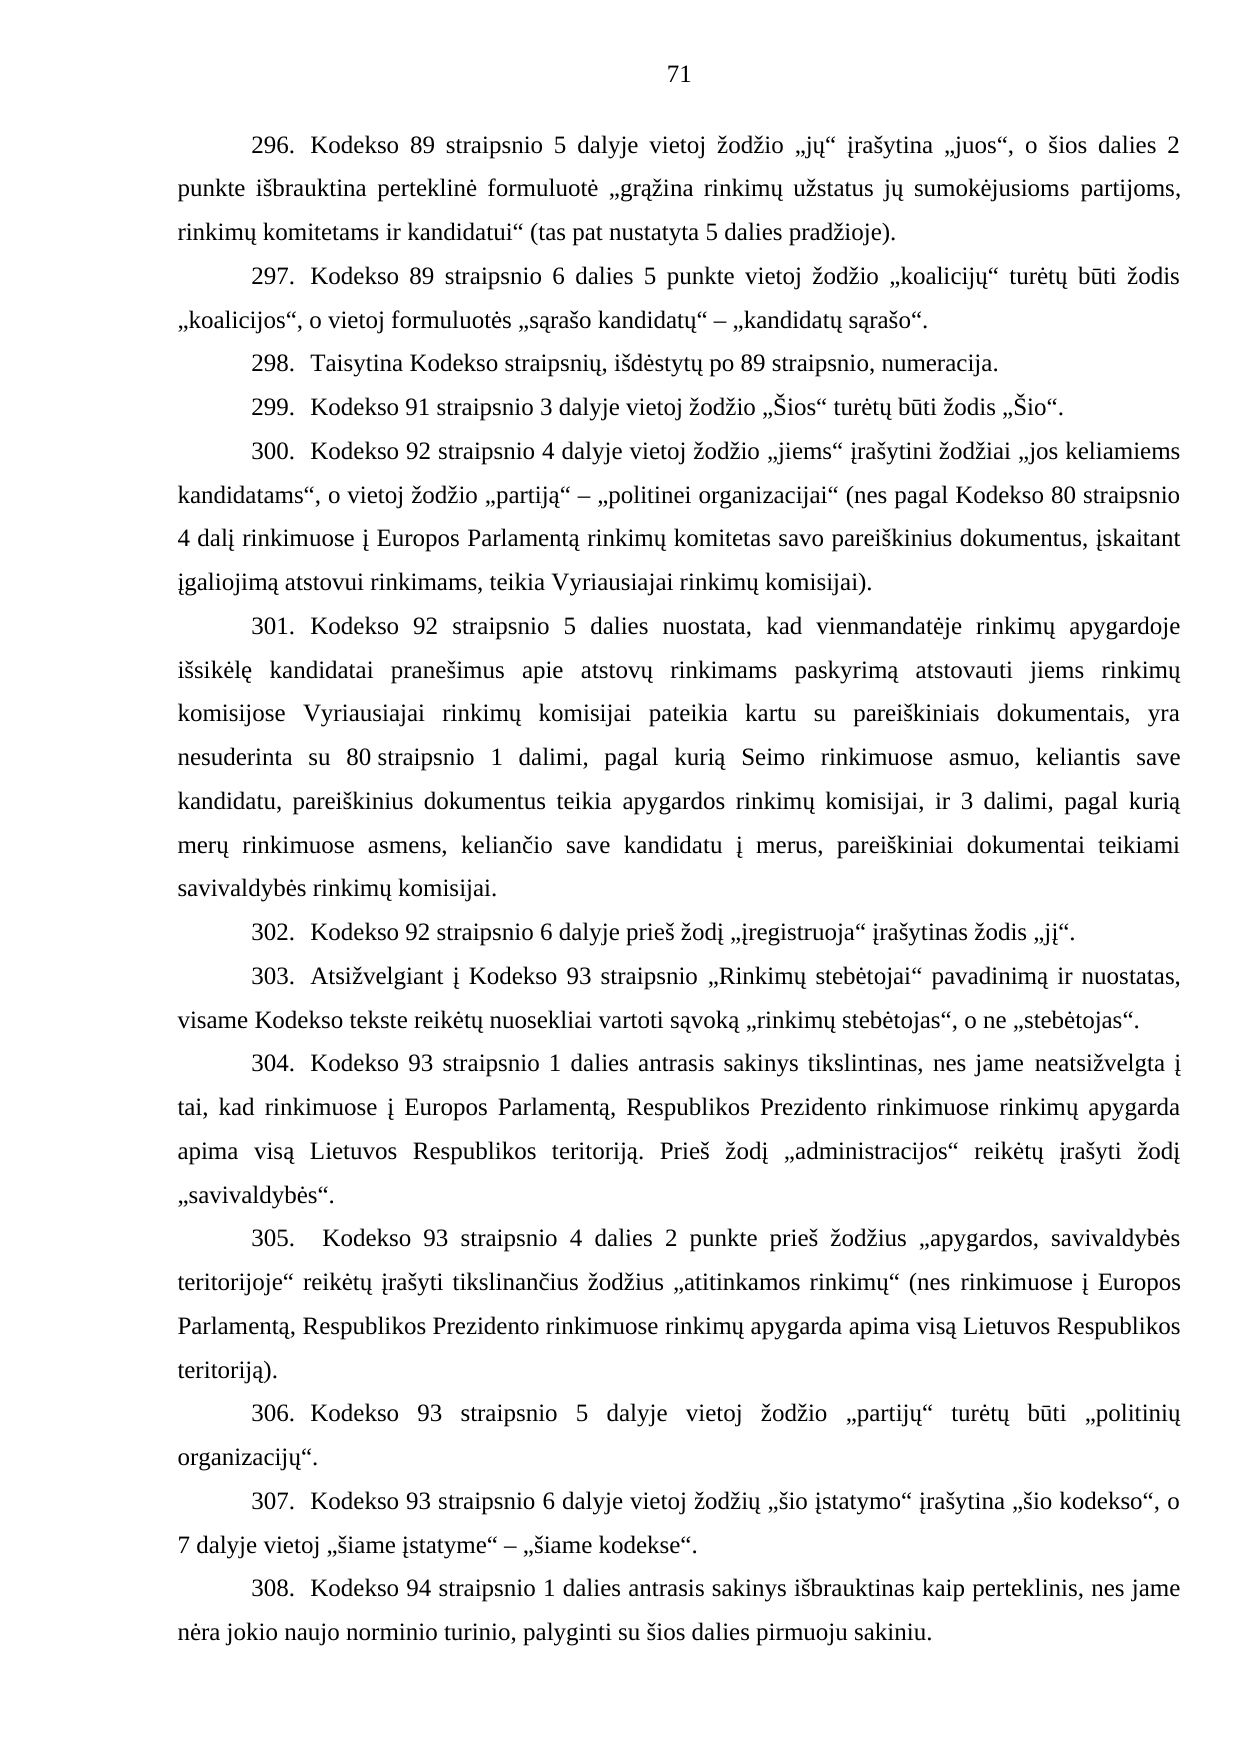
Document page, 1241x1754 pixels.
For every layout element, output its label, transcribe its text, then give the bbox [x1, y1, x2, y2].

list Kodekso 93 straipsnio 1 dalies antrasis sakinys tikslintinas, nes jame neatsižvelgta į tai, kad rinkimuose į Europos Parlamentą, Respublikos Prezidento rinkimuose rinkimų apygarda apima visą Lietuvos Respublikos teritoriją. Prieš žodį „administracijos“ reikėtų įrašyti žodį „savivaldybės“. [177, 1037, 1181, 1212]
list Taisytina Kodekso straipsnių, išdėstytų po 89 straipsnio, numeracija. [177, 337, 1181, 381]
list Kodekso 92 straipsnio 6 dalyje prieš žodį „įregistruoja“ įrašytinas žodis „jį“. [177, 906, 1181, 949]
list Kodekso 93 straipsnio 6 dalyje vietoj žodžių „šio įstatymo“ įrašytina „šio kodekso“, o 7 dalyje vietoj „šiame įstatyme“ – „šiame kodekse“. [177, 1474, 1181, 1562]
list Kodekso 93 straipsnio 5 dalyje vietoj žodžio „partijų“ turėtų būti „politinių organizacijų“. [177, 1387, 1181, 1474]
list Kodekso 92 straipsnio 4 dalyje vietoj žodžio „jiems“ įrašytini žodžiai „jos keliamiems kandidatams“, o vietoj žodžio „partiją“ – „politinei organizacijai“ (nes pagal Kodekso 80 straipsnio 4 dalį rinkimuose į Europos Parlamentą rinkimų komitetas savo pareiškinius dokumentus, įskaitant įgaliojimą atstovui rinkimams, teikia Vyriausiajai rinkimų komisijai). [177, 424, 1181, 599]
list Kodekso 93 straipsnio 4 dalies 2 punkte prieš žodžius „apygardos, savivaldybės teritorijoje“ reikėtų įrašyti tikslinančius žodžius „atitinkamos rinkimų“ (nes rinkimuose į Europos Parlamentą, Respublikos Prezidento rinkimuose rinkimų apygarda apima visą Lietuvos Respublikos teritoriją). [177, 1212, 1181, 1387]
list Kodekso 89 straipsnio 6 dalies 5 punkte vietoj žodžio „koalicijų“ turėtų būti žodis „koalicijos“, o vietoj formuluotės „sąrašo kandidatų“ – „kandidatų sąrašo“. [177, 249, 1181, 337]
list Kodekso 91 straipsnio 3 dalyje vietoj žodžio „Šios“ turėtų būti žodis „Šio“. [177, 381, 1181, 424]
list Atsižvelgiant į Kodekso 93 straipsnio „Rinkimų stebėtojai“ pavadinimą ir nuostatas, visame Kodekso tekste reikėtų nuosekliai vartoti sąvoką „rinkimų stebėtojas“, o ne „stebėtojas“. [177, 949, 1181, 1037]
list Kodekso 92 straipsnio 5 dalies nuostata, kad vienmandatėje rinkimų apygardoje išsikėlę kandidatai pranešimus apie atstovų rinkimams paskyrimą atstovauti jiems rinkimų komisijose Vyriausiajai rinkimų komisijai pateikia kartu su pareiškiniais dokumentais, yra nesuderinta su 80 straipsnio 1 dalimi, pagal kurią Seimo rinkimuose asmuo, keliantis save kandidatu, pareiškinius dokumentus teikia apygardos rinkimų komisijai, ir 3 dalimi, pagal kurią merų rinkimuose asmens, keliančio save kandidatu į merus, pareiškiniai dokumentai teikiami savivaldybės rinkimų komisijai. [177, 599, 1181, 906]
list Kodekso 94 straipsnio 1 dalies antrasis sakinys išbrauktinas kaip perteklinis, nes jame nėra jokio naujo norminio turinio, palyginti su šios dalies pirmuoju sakiniu. [177, 1562, 1181, 1649]
list Kodekso 89 straipsnio 5 dalyje vietoj žodžio „jų“ įrašytina „juos“, o šios dalies 2 punkte išbrauktina perteklinė formuluotė „grąžina rinkimų užstatus jų sumokėjusioms partijoms, rinkimų komitetams ir kandidatui“ (tas pat nustatyta 5 dalies pradžioje). [177, 118, 1181, 249]
